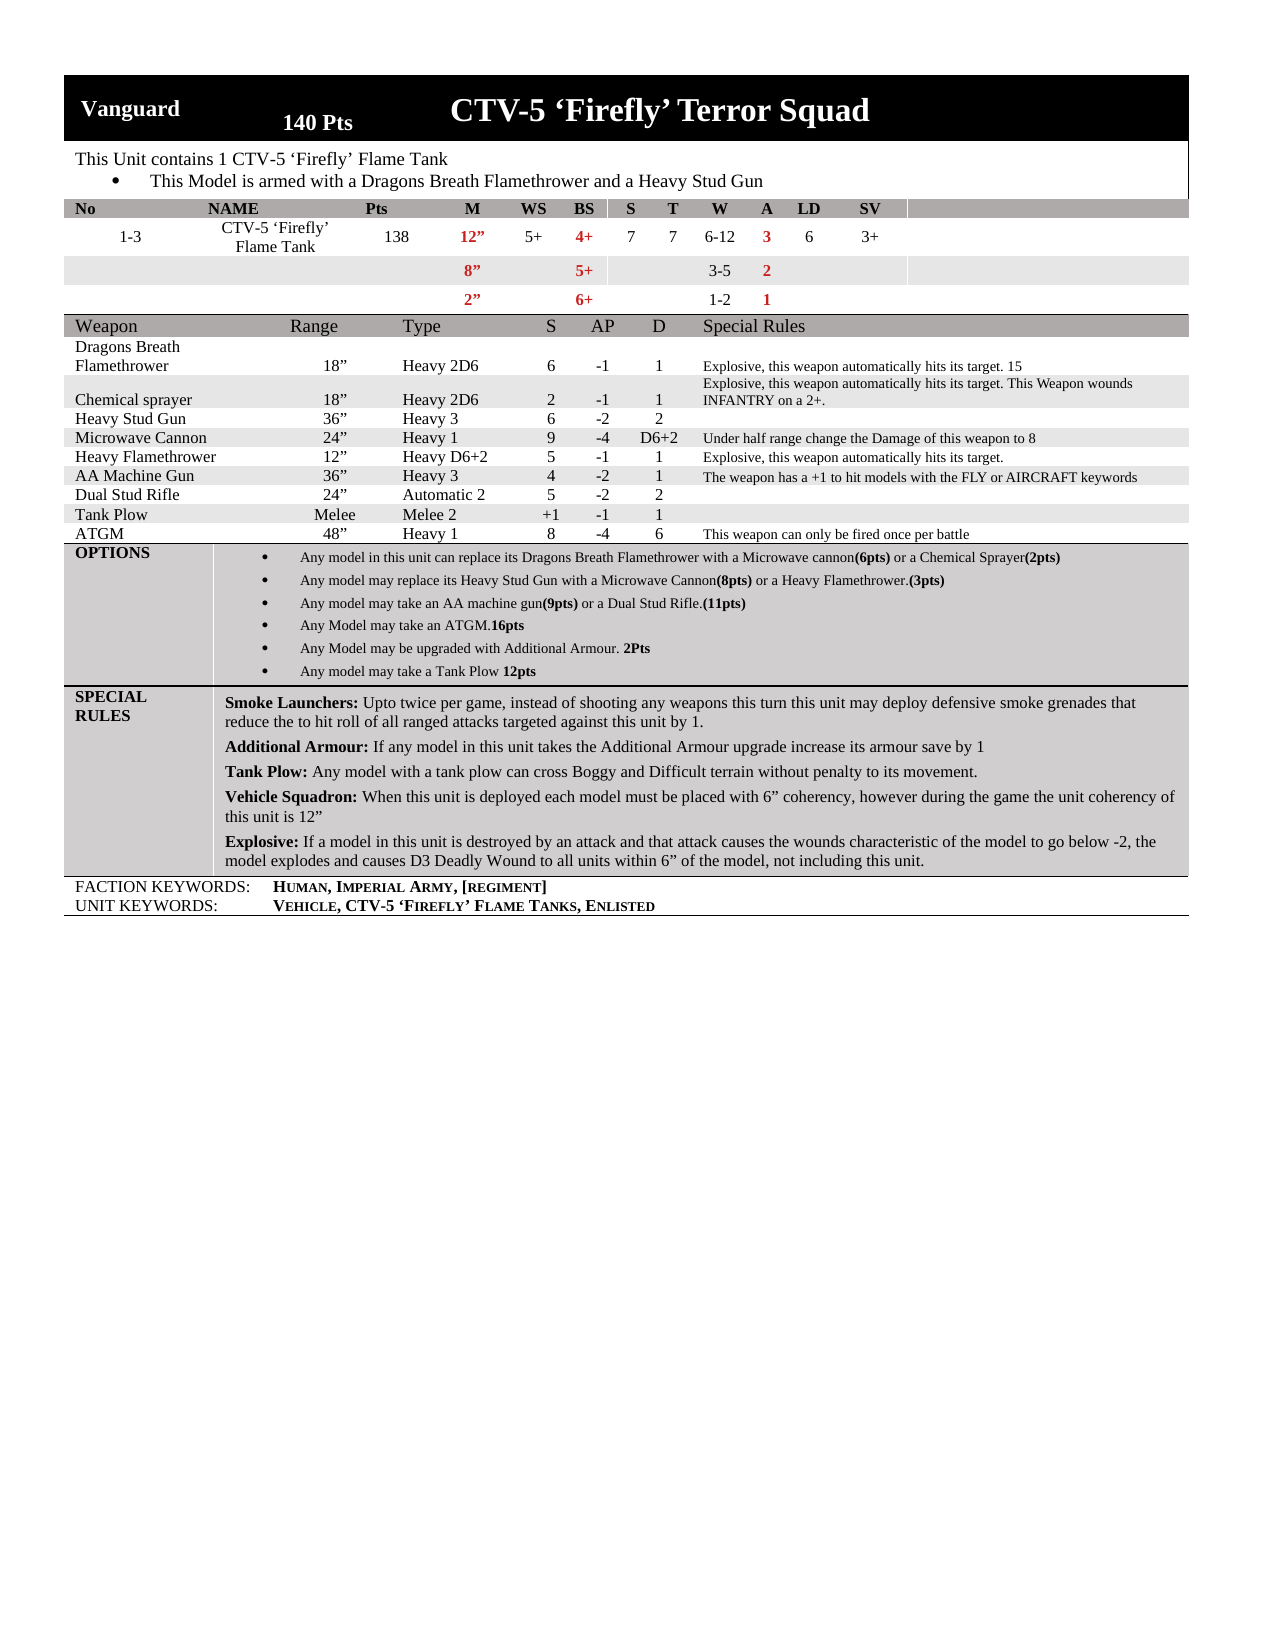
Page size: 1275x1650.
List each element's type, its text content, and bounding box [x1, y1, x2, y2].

table_cell 1 [748, 285, 786, 313]
table_cell [608, 285, 654, 313]
table_cell This weapon can only be fired once per battle [692, 524, 1189, 543]
table_cell 4 [523, 466, 579, 485]
table_cell [354, 285, 439, 313]
table_cell Automatic 2 [391, 485, 523, 504]
table_cell 8 [523, 524, 579, 543]
table_cell 5 [523, 485, 579, 504]
table_cell [692, 504, 1189, 523]
table_cell Microwave Cannon [64, 428, 279, 447]
table_cell Heavy 2D6 [391, 337, 523, 375]
table_cell 6 [786, 218, 832, 256]
table_cell Heavy D6+2 [391, 447, 523, 466]
table_header CTV-5 ‘Firefly’ Terror Squad [439, 76, 1189, 141]
table_cell -1 [579, 447, 626, 466]
table_cell Tank Plow [64, 504, 279, 523]
table_cell Sv [832, 199, 907, 218]
table_cell 6 [626, 524, 692, 543]
table_cell 9 [523, 428, 579, 447]
table_cell W [692, 199, 748, 218]
table_cell Heavy 1 [391, 524, 523, 543]
table_cell [64, 285, 197, 313]
table_cell 4+ [561, 218, 607, 256]
table_cell FACTION KEYWORDS: [64, 877, 262, 896]
table_cell D6+2 [626, 428, 692, 447]
table_cell 1 [626, 466, 692, 485]
table_cell 36” [279, 409, 391, 428]
table_cell This Unit contains 1 CTV-5 ‘Firefly’ Flame Tank This Model is armed with a Dragons Breath Flamethrower and a Heavy Stud Gun [64, 141, 1188, 198]
table_cell [64, 256, 197, 285]
table_cell Unit KEYWORDs: [64, 896, 262, 915]
table_cell 1-3 [64, 218, 197, 256]
table_cell 18” [279, 375, 391, 408]
table_header 140 Pts [197, 76, 438, 141]
table_cell 24” [279, 428, 391, 447]
table_cell 12” [279, 447, 391, 466]
table_cell 36” [279, 466, 391, 485]
table_cell 18” [279, 337, 391, 375]
table_cell [506, 285, 561, 313]
table_cell Dragons Breath Flamethrower [64, 337, 279, 375]
table_cell Smoke Launchers: Upto twice per game, instead of shooting any weapons this turn this unit may deploy defensive smoke grenades that reduce the to hit roll of all ranged attacks targeted against this unit by 1. Additional Armour: If any model in this unit takes the Additional Armour upgrade increase its armour save by 1 Tank Plow: Any model with a tank plow can cross Boggy and Difficult terrain without penalty to its movement. Vehicle Squadron: When this unit is deployed each model must be placed with 6” coherency, however during the game the unit coherency of this unit is 12” Explosive: If a model in this unit is destroyed by an attack and that attack causes the wounds characteristic of the model to go below -2, the model explodes and causes D3 Deadly Wound to all units within 6” of the model, not including this unit. [214, 685, 1189, 876]
table_cell -2 [579, 409, 626, 428]
table_cell Weapon [64, 315, 279, 337]
table_cell Heavy 3 [391, 409, 523, 428]
table_cell -2 [579, 485, 626, 504]
table_cell [354, 256, 439, 285]
table_cell 7 [654, 218, 692, 256]
table_cell [506, 256, 561, 285]
table_cell [197, 285, 354, 313]
table_cell T [654, 199, 692, 218]
table_cell -4 [579, 524, 626, 543]
table_cell The weapon has a +1 to hit models with the FLY or AIRCRAFT keywords [692, 466, 1189, 485]
table_cell Dual Stud Rifle [64, 485, 279, 504]
table_cell Pts [354, 199, 439, 218]
table_cell Ld [786, 199, 832, 218]
table_cell [692, 485, 1189, 504]
table_cell S [608, 199, 654, 218]
table_cell Chemical sprayer [64, 375, 279, 408]
table_cell 1 [626, 504, 692, 523]
table_cell [908, 218, 1189, 256]
table_cell Special Rules [64, 687, 213, 876]
table_cell [786, 285, 832, 313]
table_cell Heavy Stud Gun [64, 409, 279, 428]
table_cell Any model in this unit can replace its Dragons Breath Flamethrower with a Microwave cannon(6pts) or a Chemical Sprayer(2pts) Any model may replace its Heavy Stud Gun with a Microwave Cannon(8pts) or a Heavy Flamethrower.(3pts) Any model may take an AA machine gun(9pts) or a Dual Stud Rifle.(11pts) Any Model may take an ATGM.16pts Any Model may be upgraded with Additional Armour. 2Pts Any model may take a Tank Plow 12pts [214, 543, 1189, 685]
table_cell 3+ [832, 218, 907, 256]
table_cell 3 [748, 218, 786, 256]
table_cell 5+ [506, 218, 561, 256]
table_cell 5 [523, 447, 579, 466]
table_cell AA Machine Gun [64, 466, 279, 485]
table_cell 5+ [561, 256, 607, 285]
table_cell 6-12 [692, 218, 748, 256]
table_cell Melee [279, 504, 391, 523]
table_cell 1 [626, 447, 692, 466]
table_cell 2 [523, 375, 579, 408]
table_cell Options [64, 544, 213, 685]
table_cell -2 [579, 466, 626, 485]
table_cell S [523, 315, 579, 337]
table_cell 6 [523, 337, 579, 375]
table_cell AP [579, 315, 626, 337]
table_cell [654, 256, 692, 285]
table_cell Range [279, 315, 391, 337]
table_cell -4 [579, 428, 626, 447]
table_cell 48” [279, 524, 391, 543]
table_cell Type [391, 315, 523, 337]
table_cell -1 [579, 337, 626, 375]
table_cell 1 [626, 375, 692, 408]
table_cell WS [506, 199, 561, 218]
table_cell Human, Imperial Army, [regiment] [262, 876, 1189, 896]
table_cell 1 [626, 337, 692, 375]
table_cell M [439, 199, 506, 218]
table_cell [908, 285, 1189, 313]
table_cell ATGM [64, 524, 279, 543]
table_cell CTV-5 ‘Firefly’ Flame Tank [197, 218, 354, 256]
table_cell Heavy 3 [391, 466, 523, 485]
table_cell BS [561, 199, 607, 218]
table_cell [908, 199, 1189, 218]
table_cell Heavy Flamethrower [64, 447, 279, 466]
table_cell +1 [523, 504, 579, 523]
table_cell -1 [579, 375, 626, 408]
table_cell 138 [354, 218, 439, 256]
table_cell Melee 2 [391, 504, 523, 523]
table_cell Vehicle, CTV-5 ‘Firefly’ Flame Tanks, Enlisted [262, 896, 1189, 915]
table_cell [908, 256, 1189, 285]
table_cell [608, 256, 654, 285]
table_cell Under half range change the Damage of this weapon to 8 [692, 428, 1189, 447]
table_cell No [64, 199, 197, 218]
table_cell 1-2 [692, 285, 748, 313]
table_cell A [748, 199, 786, 218]
table_cell 12” [439, 218, 506, 256]
table_cell Heavy 1 [391, 428, 523, 447]
table_cell Name [197, 199, 354, 218]
table_cell Heavy 2D6 [391, 375, 523, 408]
table_cell [692, 409, 1189, 428]
table_cell Explosive, this weapon automatically hits its target. [692, 447, 1189, 466]
table_cell Special Rules [692, 314, 1189, 337]
table_cell [832, 256, 907, 285]
table_cell 6 [523, 409, 579, 428]
table_cell 8” [439, 256, 506, 285]
table_cell 6+ [561, 285, 607, 313]
table_cell Explosive, this weapon automatically hits its target. This Weapon wounds INFANTRY on a 2+. [692, 375, 1189, 408]
table_cell D [626, 315, 692, 337]
table_cell [197, 256, 354, 285]
table_cell 2 [748, 256, 786, 285]
table_cell 2 [626, 409, 692, 428]
table_cell 7 [608, 218, 654, 256]
table_header Vanguard [64, 76, 197, 141]
table_cell [832, 285, 907, 313]
table_cell 2” [439, 285, 506, 313]
table_cell 24” [279, 485, 391, 504]
table_cell -1 [579, 504, 626, 523]
table_cell Explosive, this weapon automatically hits its target. 15 [692, 337, 1189, 375]
table_cell [654, 285, 692, 313]
table_cell 3-5 [692, 256, 748, 285]
table_cell [786, 256, 832, 285]
table_cell 2 [626, 485, 692, 504]
